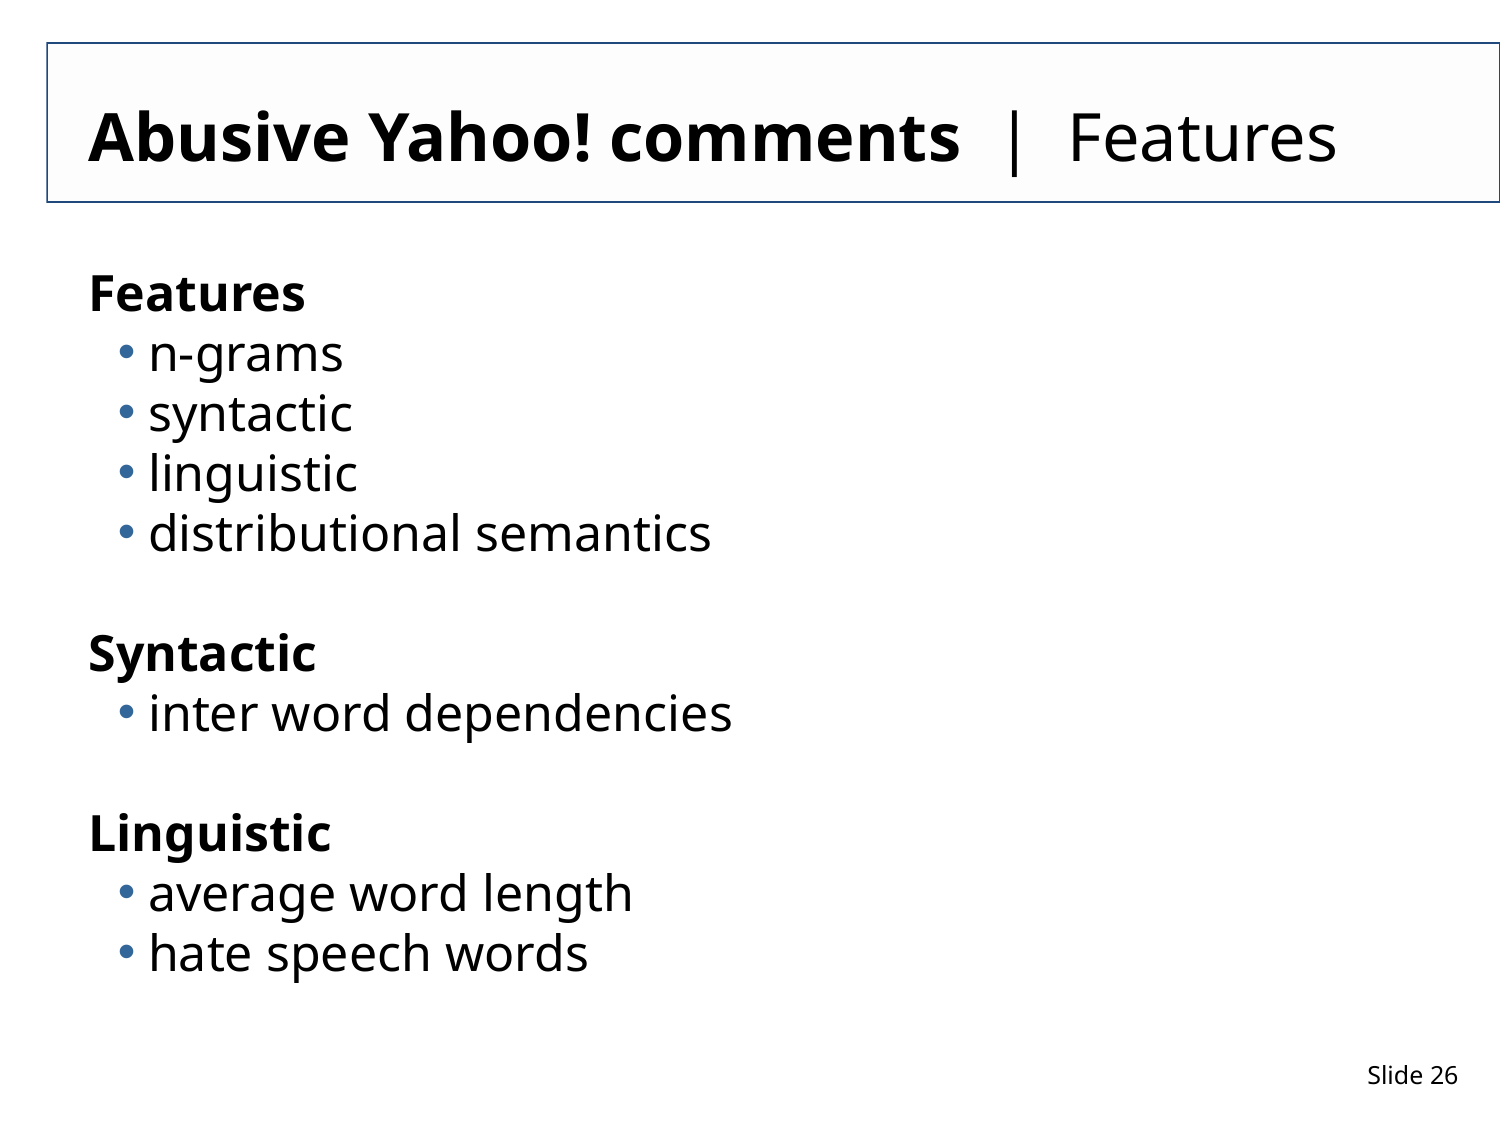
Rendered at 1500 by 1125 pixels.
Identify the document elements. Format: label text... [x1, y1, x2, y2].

text_box Abusive Yahoo! comments | Features [88, 42, 1469, 176]
text_box Features n-grams syntactic linguistic distributional semantics Syntactic inter word dependencies Linguistic average word length hate speech words [88, 260, 1435, 1029]
